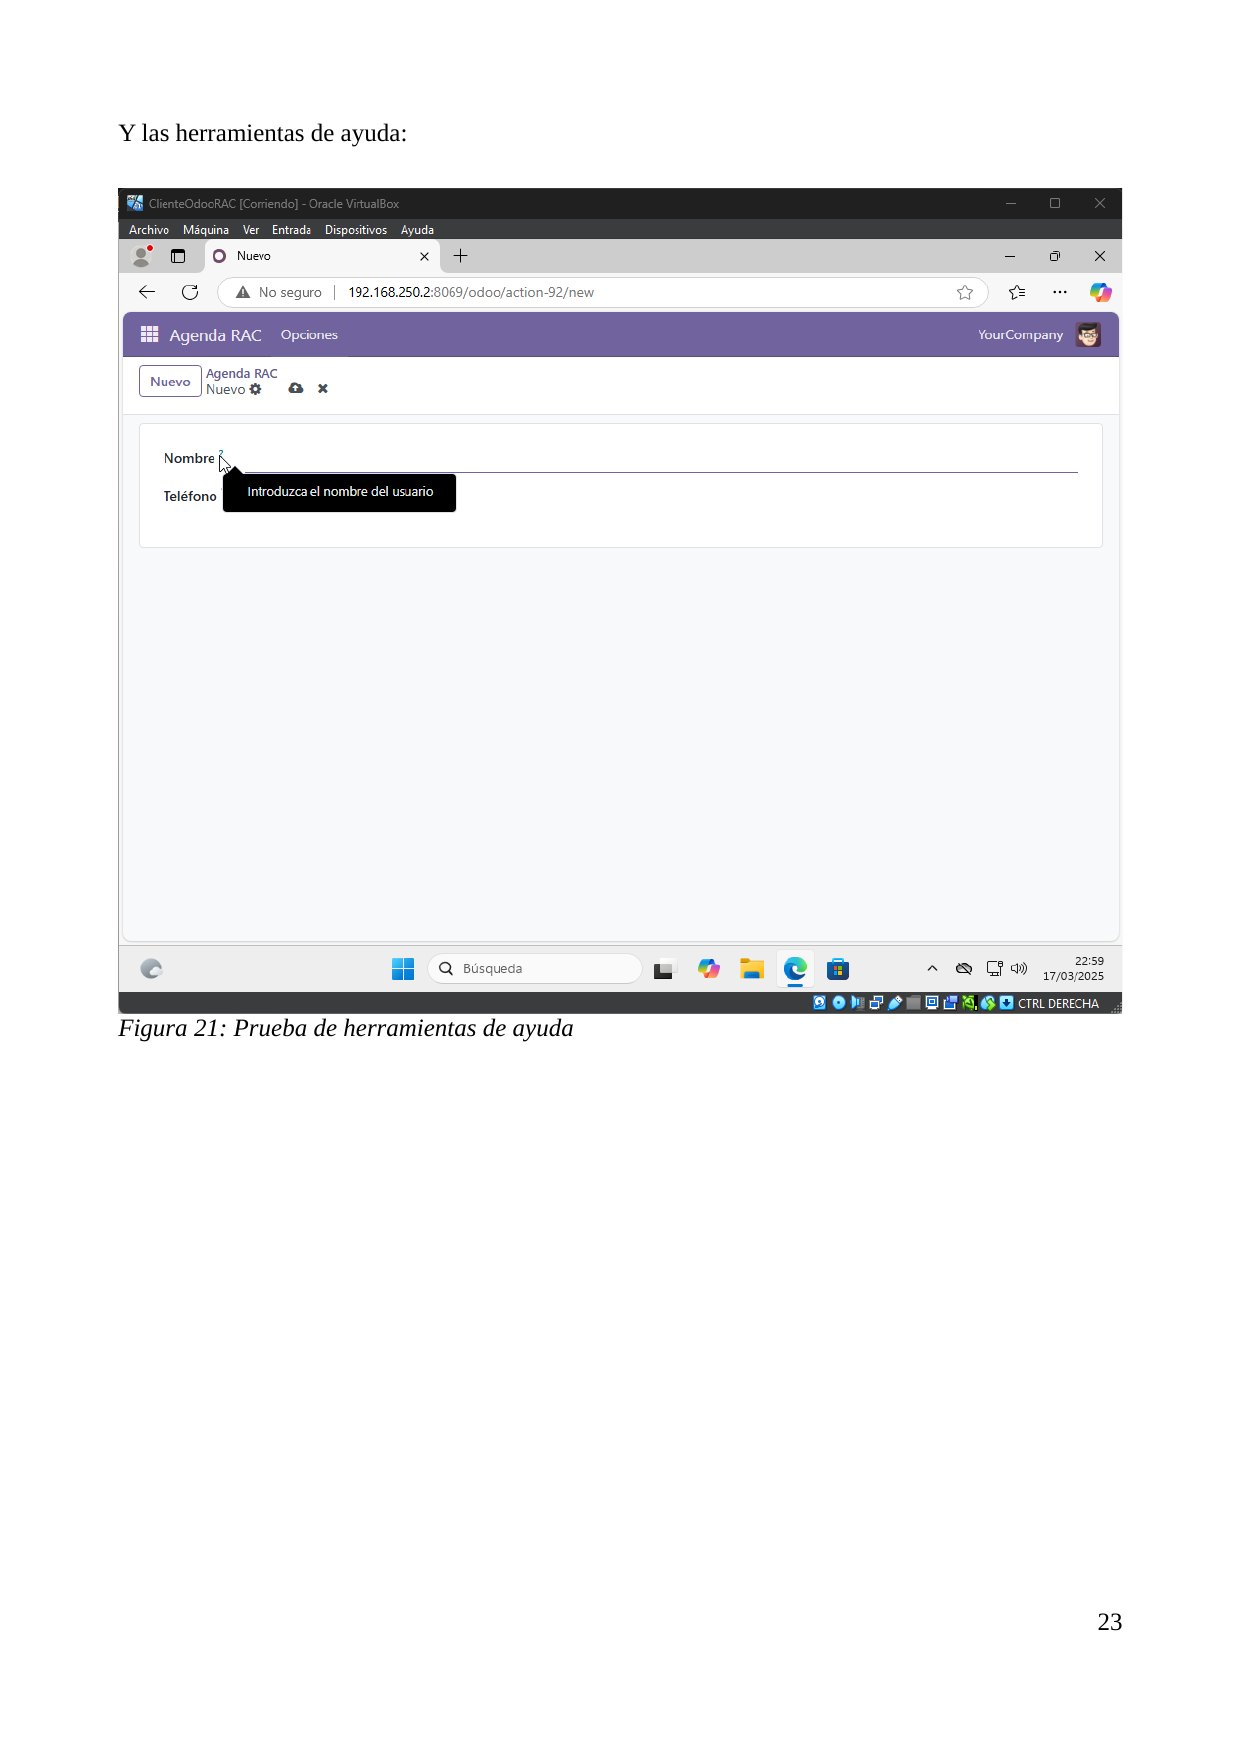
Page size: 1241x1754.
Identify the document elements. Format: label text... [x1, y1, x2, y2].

text Figura 21: Prueba de herramientas de ayuda [118, 1014, 1122, 1042]
text Y las herramientas de ayuda: [118, 118, 1122, 147]
picture [118, 188, 1123, 1014]
